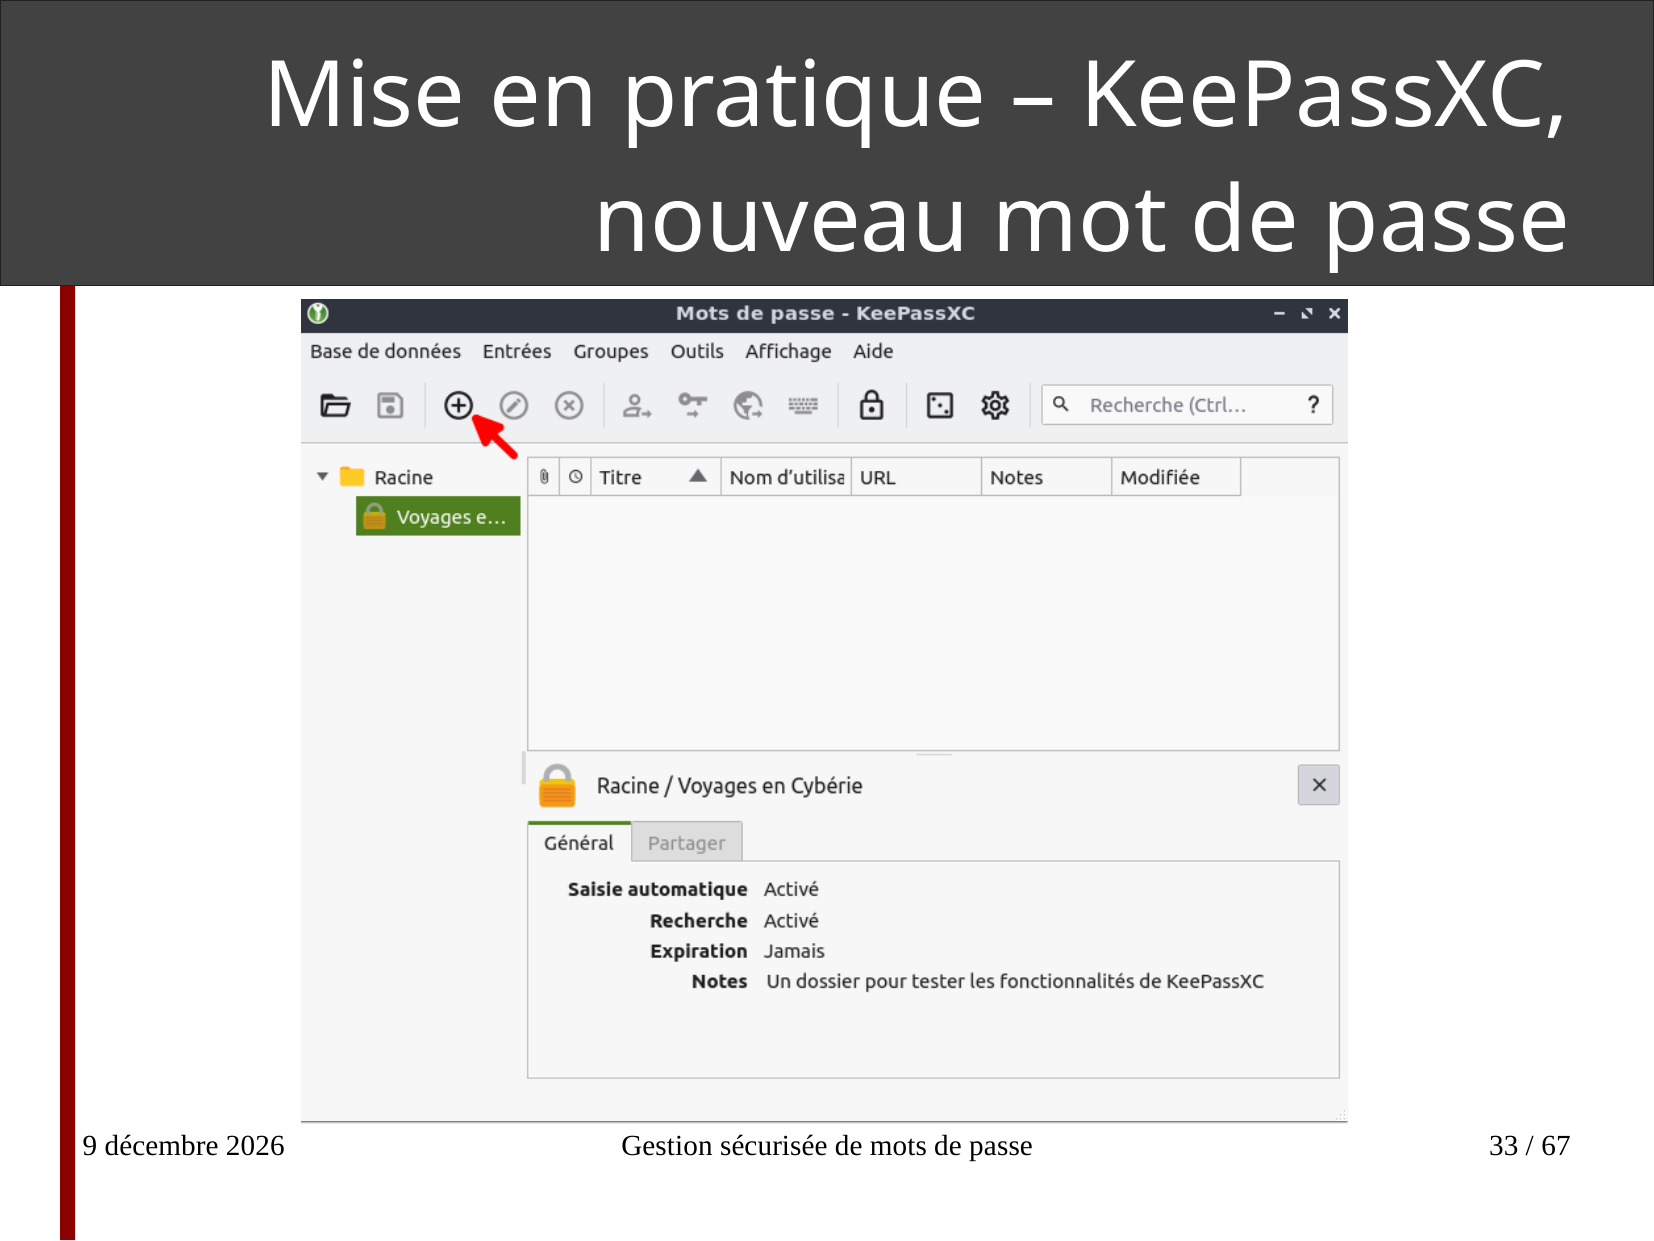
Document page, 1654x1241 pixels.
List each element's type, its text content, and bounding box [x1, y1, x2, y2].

picture [301, 299, 1348, 1121]
title Mise en pratique – KeePassXC, nouveau mot de passe [82, 27, 1571, 279]
